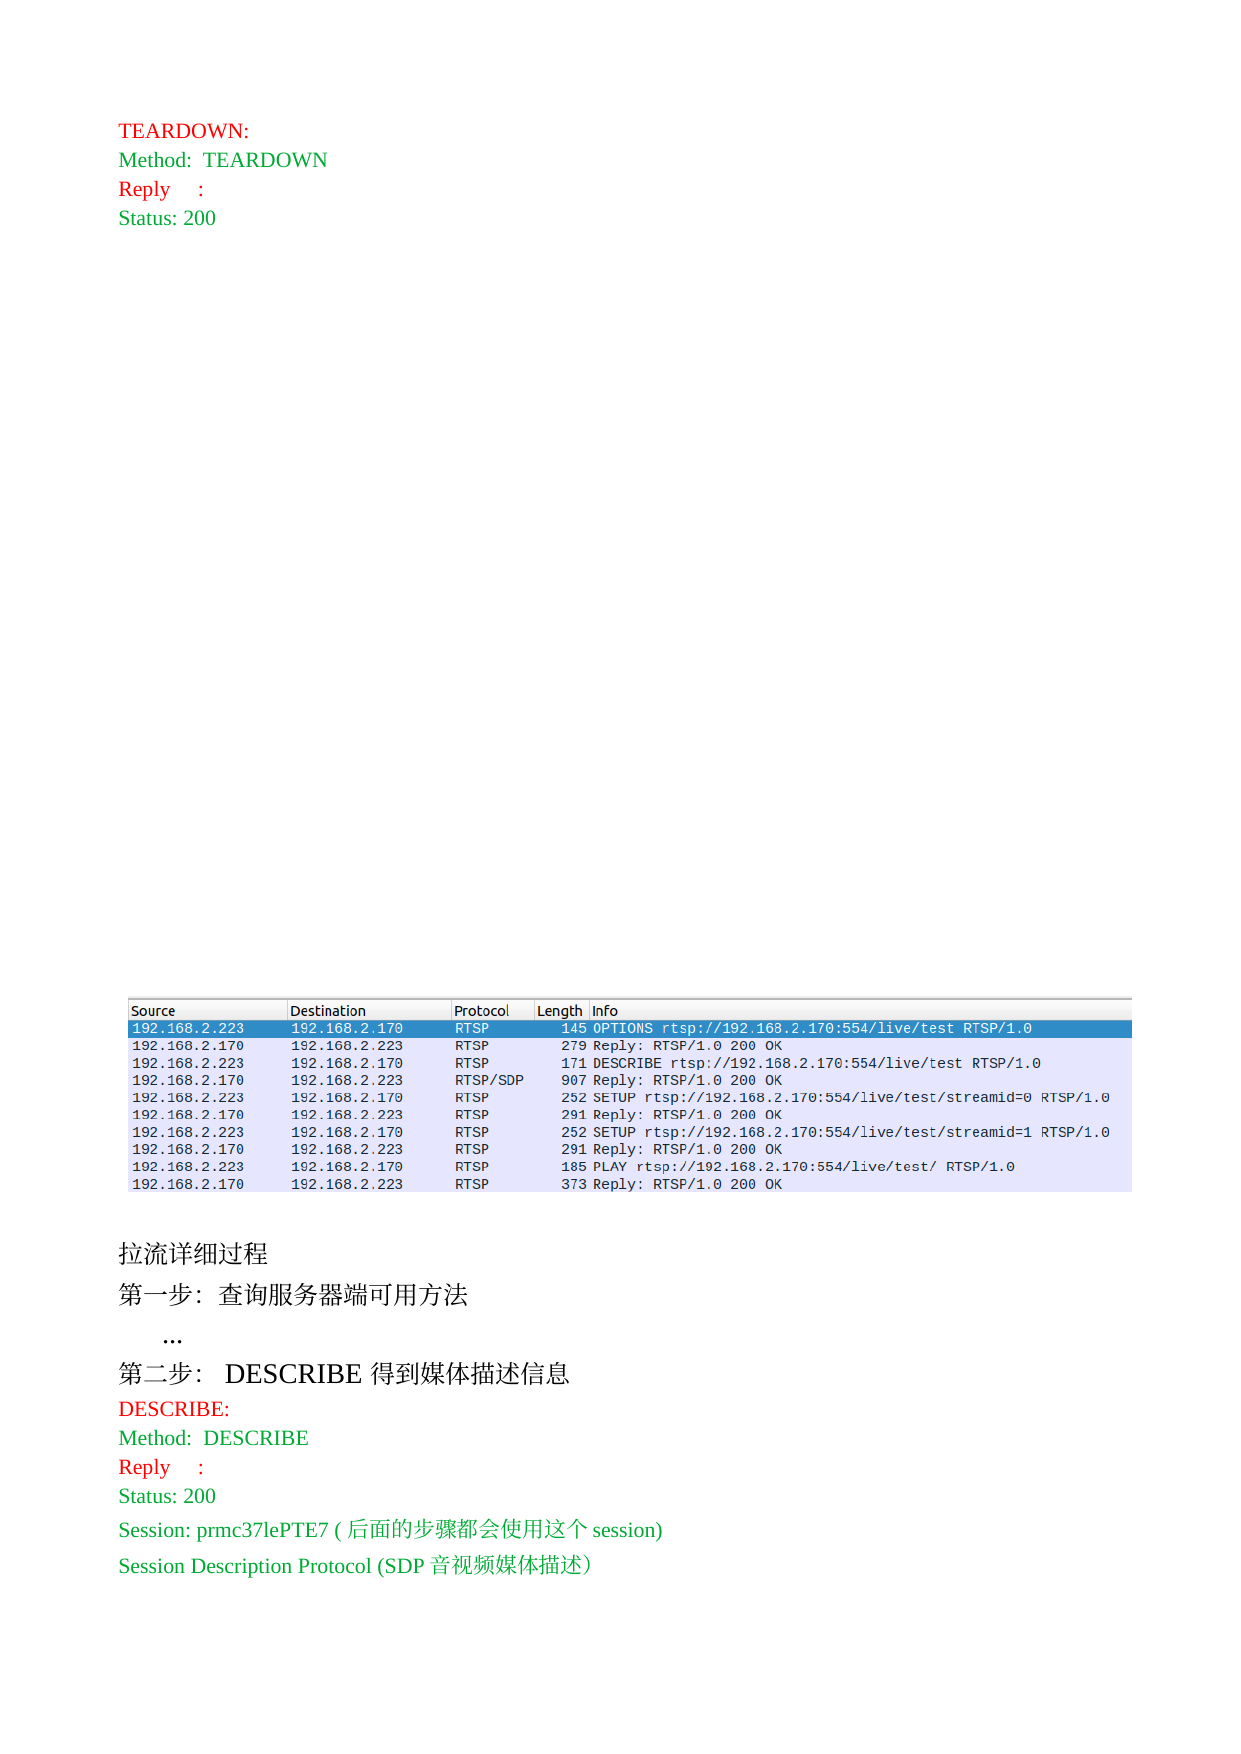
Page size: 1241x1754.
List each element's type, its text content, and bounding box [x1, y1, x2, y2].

text Session Description Protocol (SDP音视频媒体描述） [118, 1548, 1122, 1580]
text Reply : [118, 176, 1122, 201]
text 第⼆步： DESCRIBE 得到媒体描述信息 [118, 1355, 1122, 1391]
picture [128, 996, 1132, 1192]
text Method: DESCRIBE [118, 1425, 1122, 1451]
text DESCRIBE: [118, 1396, 1122, 1422]
text Reply : [118, 1454, 1122, 1479]
text Status: 200 [118, 1483, 1122, 1508]
text Session: prmc37lePTE7 ( 后面的步骤都会使用这个session) [118, 1512, 1122, 1544]
text ... [118, 1317, 1122, 1350]
text 拉流详细过程 [118, 1235, 1122, 1271]
text Status: 200 [118, 205, 1122, 230]
text Method: TEARDOWN [118, 147, 1122, 172]
text TEARDOWN: [118, 118, 1122, 143]
text 第⼀步：查询服务器端可⽤⽅法 [118, 1276, 1122, 1312]
